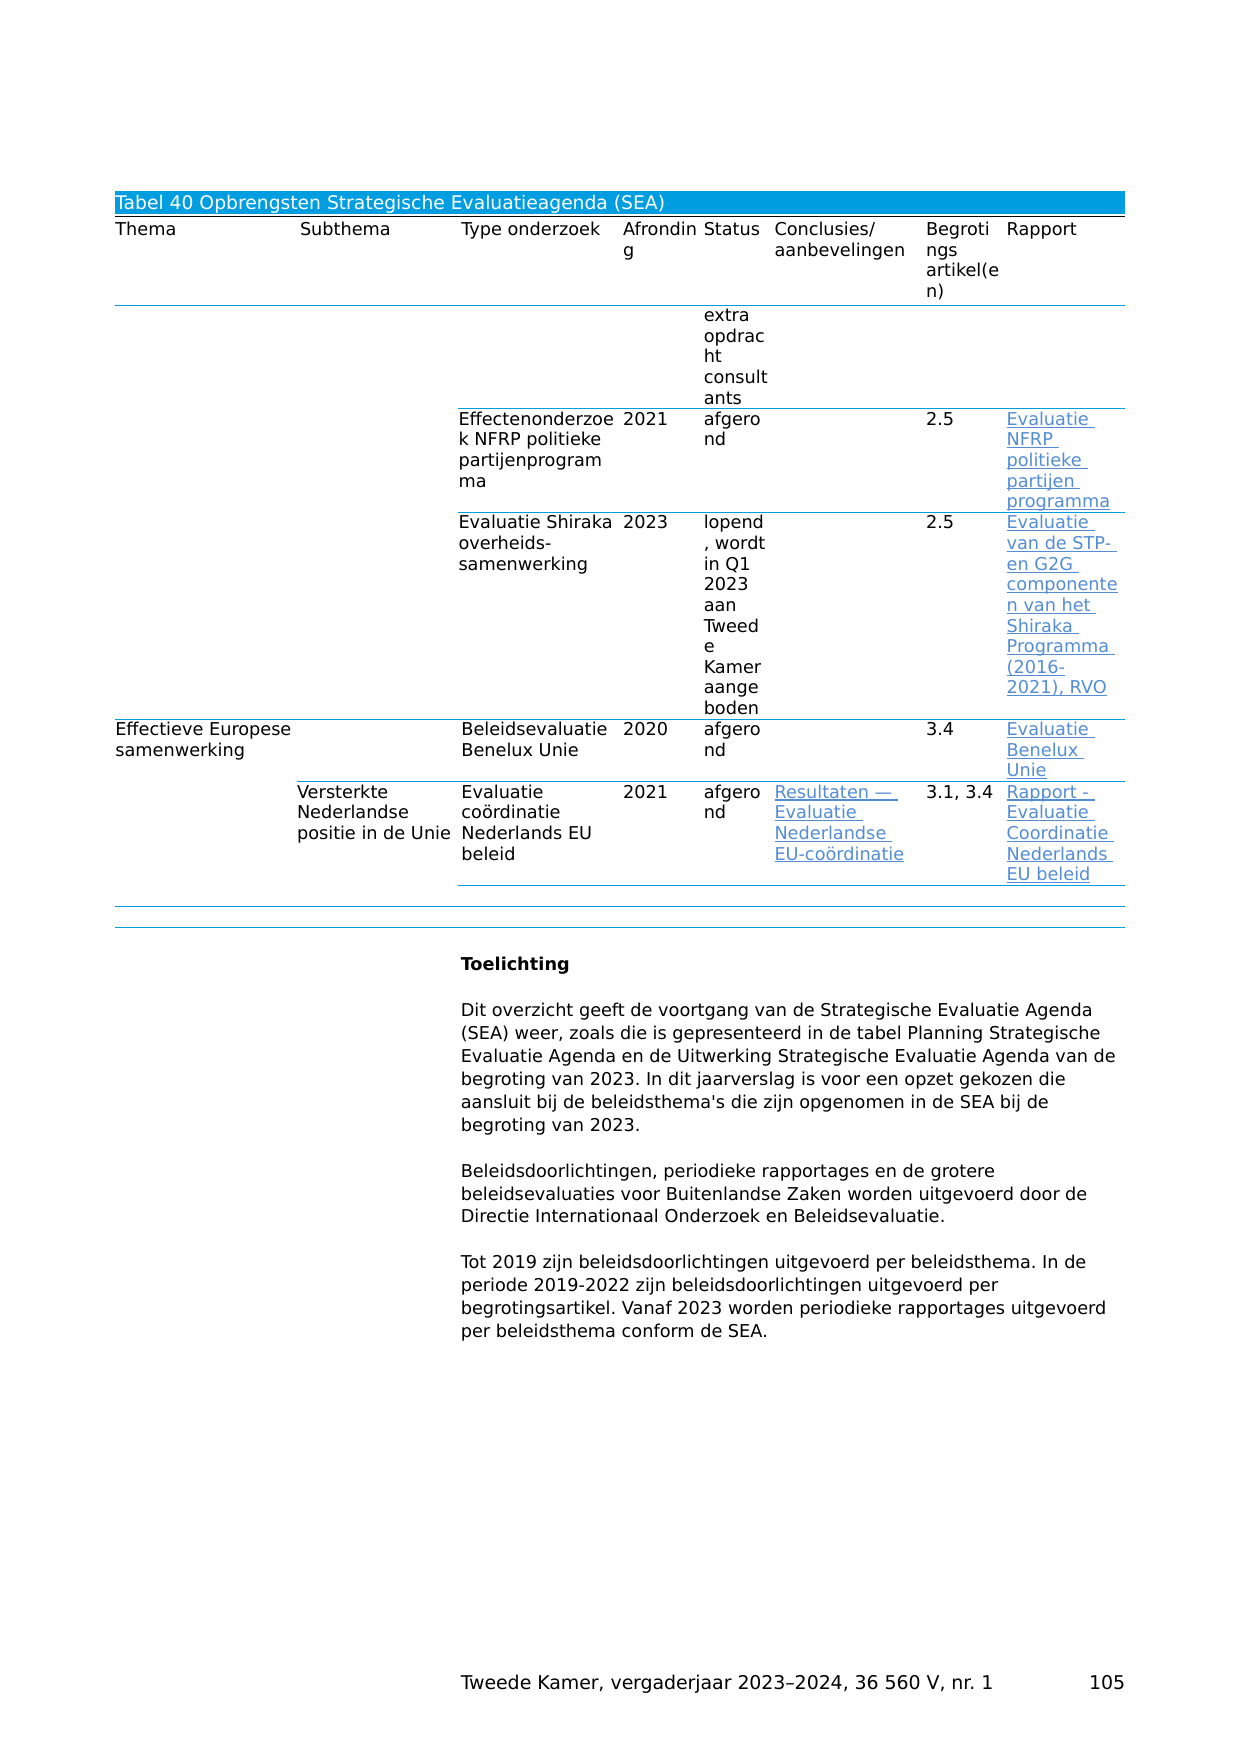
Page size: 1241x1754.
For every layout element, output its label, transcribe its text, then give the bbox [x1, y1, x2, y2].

table_cell [923, 306, 1003, 408]
table_cell Rapport - Evaluatie Coordinatie Nederlands EU beleid [1004, 782, 1125, 885]
table_cell Effectenonderzoek NFRP politieke partijenprogramma [458, 409, 620, 512]
table_cell [297, 306, 458, 719]
table_cell Rapport [1004, 217, 1125, 304]
text Tot 2019 zijn beleidsdoorlichtingen uitgevoerd per beleidsthema. In de periode 2019-2022 zijn beleidsdoorlichtingen uitgevoerd per begrotingsartikel. Vanaf 2023 worden periodieke rapportages uitgevoerd per beleidsthema conform de SEA. [461, 1250, 1125, 1342]
table_cell 3.4 [923, 720, 1003, 781]
text Toelichting [461, 952, 1125, 975]
table_cell Resultaten — Evaluatie Nederlandse EU-coördinatie [771, 782, 923, 885]
table_cell lopend, wordt in Q1 2023 aan Tweede Kamer aangeboden [701, 513, 771, 719]
table_cell [620, 907, 701, 927]
table_cell [701, 886, 771, 906]
table_cell 2021 [620, 409, 701, 512]
text Dit overzicht geeft de voortgang van de Strategische Evaluatie Agenda (SEA) weer, zoals die is gepresenteerd in de tabel Planning Strategische Evaluatie Agenda en de Uitwerking Strategische Evaluatie Agenda van de begroting van 2023. In dit jaarverslag is voor een opzet gekozen die aansluit bij de beleidsthema's die zijn opgenomen in de SEA bij de begroting van 2023. [461, 998, 1125, 1136]
table_cell Effectieve Europese samenwerking [115, 720, 297, 906]
table_cell afgerond [701, 409, 771, 512]
table_cell 2021 [620, 782, 701, 885]
table_cell 2020 [620, 720, 701, 781]
table_cell extra opdracht consultants [701, 306, 771, 408]
table_cell [701, 907, 771, 927]
table_cell Begrotings artikel(en) [923, 217, 1003, 304]
table_cell [771, 409, 923, 512]
table_cell Evaluatie NFRP politieke partijen programma [1004, 409, 1125, 512]
table_cell Afronding [620, 217, 701, 304]
table_cell [620, 886, 701, 906]
table_cell [1004, 907, 1125, 927]
table_cell afgerond [701, 720, 771, 781]
table_cell [771, 513, 923, 719]
table_cell [771, 886, 923, 906]
table_cell Subthema [297, 217, 458, 304]
table_cell [771, 720, 923, 781]
table_cell [458, 907, 620, 927]
table_cell [620, 306, 701, 408]
table_cell Evaluatie Shiraka overheids-samenwerking [458, 513, 620, 719]
table_cell [1004, 886, 1125, 906]
table_cell [1004, 306, 1125, 408]
table_cell [115, 306, 297, 719]
table_cell Evaluatie coördinatie Nederlands EU beleid [458, 782, 620, 885]
table_cell Evaluatie Benelux Unie [1004, 720, 1125, 781]
table_cell [115, 907, 297, 927]
table_cell [458, 306, 620, 408]
table_cell Status [701, 217, 771, 304]
text Beleidsdoorlichtingen, periodieke rapportages en de grotere beleidsevaluaties voor Buitenlandse Zaken worden uitgevoerd door de Directie Internationaal Onderzoek en Beleidsevaluatie. [461, 1159, 1125, 1227]
table_cell Type onderzoek [458, 217, 620, 304]
table_cell [297, 907, 458, 927]
table_cell 2023 [620, 513, 701, 719]
table_cell [771, 907, 923, 927]
table_cell [771, 306, 923, 408]
table_cell 2.5 [923, 513, 1003, 719]
table_cell Versterkte Nederlandse positie in de Unie [297, 782, 458, 906]
table_cell Conclusies/aanbevelingen [771, 217, 923, 304]
table_cell Thema [115, 217, 297, 304]
table_cell [923, 907, 1003, 927]
table_cell 2.5 [923, 409, 1003, 512]
table_cell afgerond [701, 782, 771, 885]
table_cell Beleidsevaluatie Benelux Unie [458, 720, 620, 781]
table_cell [297, 720, 458, 781]
table_cell [923, 886, 1003, 906]
table_cell 3.1, 3.4 [923, 782, 1003, 885]
table_cell [458, 886, 620, 906]
table_cell Evaluatie van de STP- en G2G componenten van het Shiraka Programma (2016-2021), RVO [1004, 513, 1125, 719]
